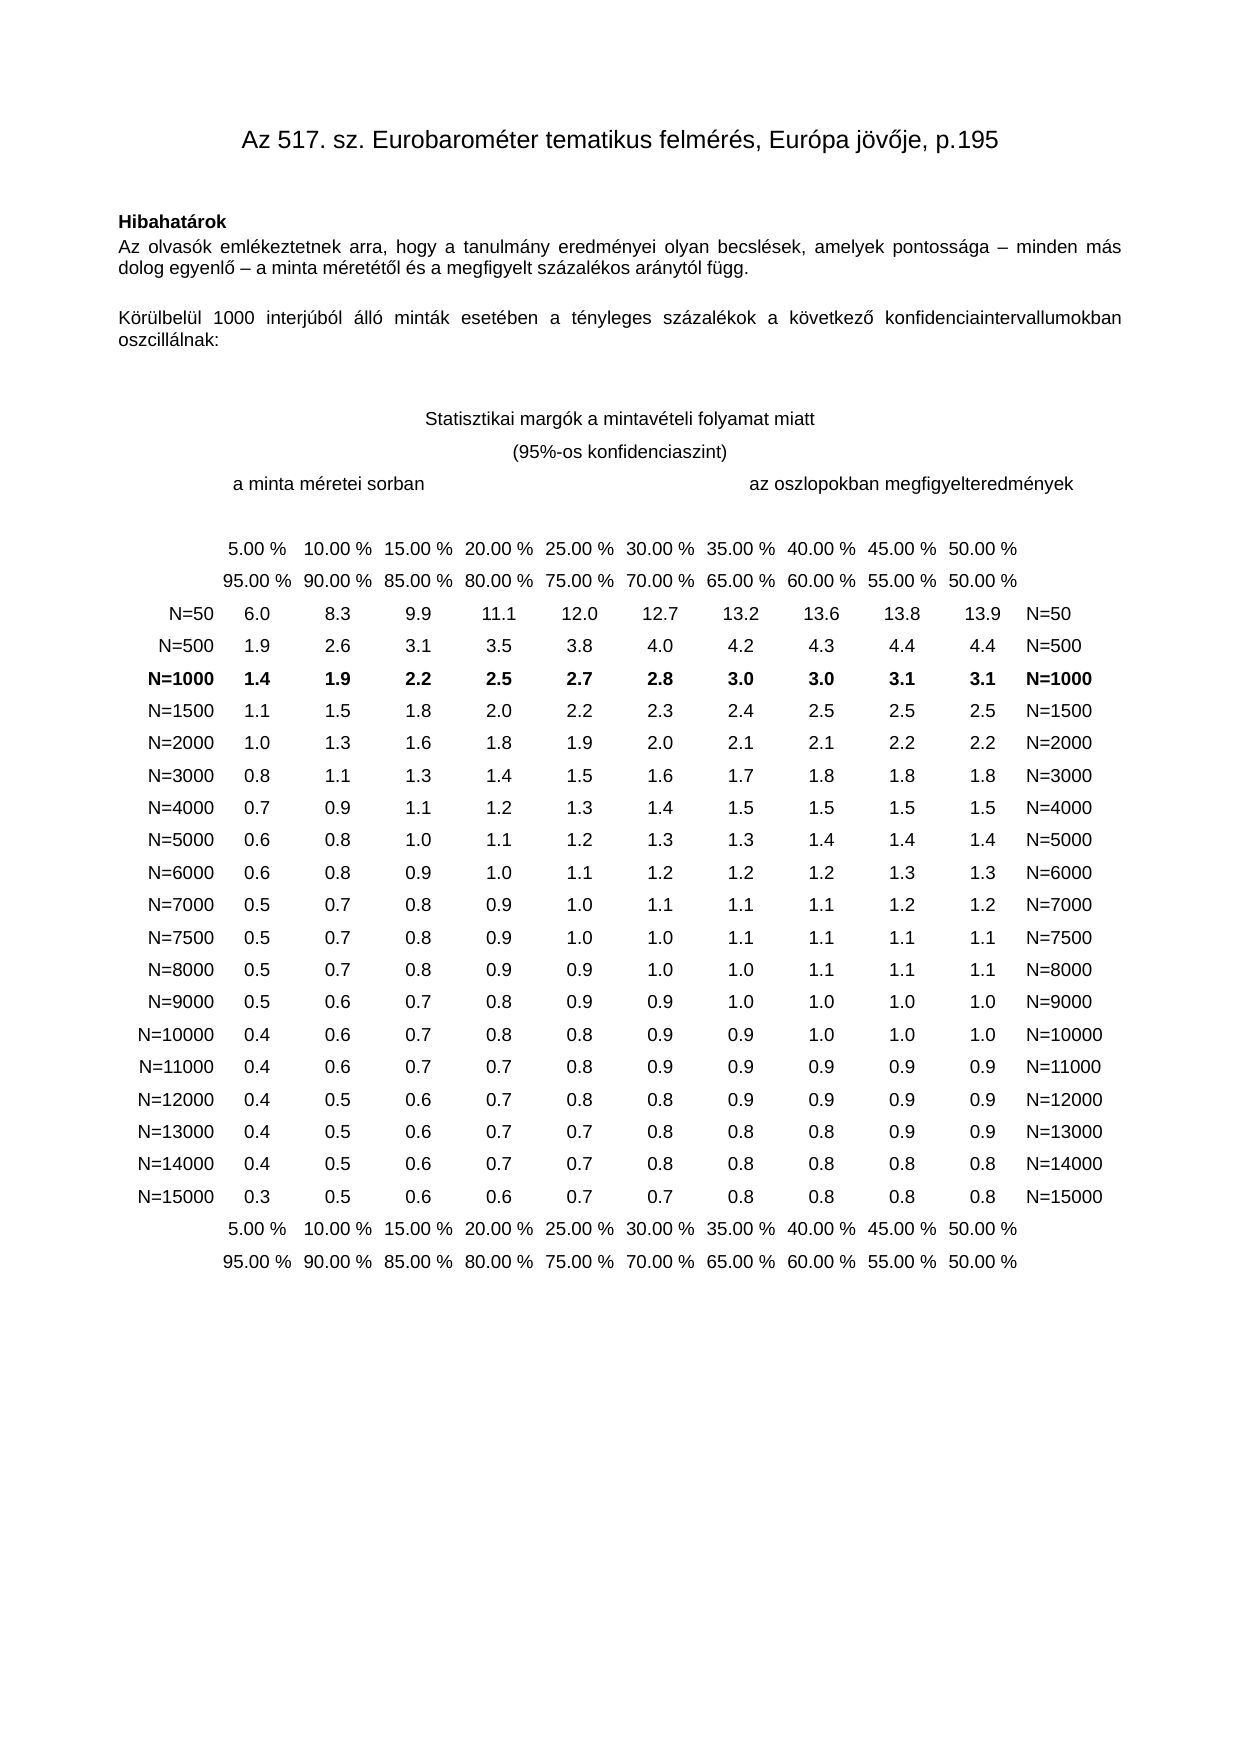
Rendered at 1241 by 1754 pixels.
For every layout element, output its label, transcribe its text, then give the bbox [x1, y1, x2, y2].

table_cell [539, 500, 620, 532]
table_cell 75,00 % [539, 1245, 620, 1277]
table_cell N=4000 [1023, 791, 1122, 824]
table_cell 1.1 [700, 921, 781, 953]
table_cell 75,00 % [539, 565, 620, 597]
table_cell 0.8 [378, 921, 458, 953]
table_cell 4.3 [781, 630, 862, 662]
table_cell 0.6 [217, 856, 297, 889]
table_cell N=14000 [118, 1148, 217, 1180]
table_cell 1.4 [459, 759, 539, 791]
table_cell 1.2 [942, 889, 1023, 921]
table_cell N=7500 [1023, 921, 1122, 953]
table_cell 4.4 [942, 630, 1023, 662]
table_cell 1.3 [620, 824, 700, 856]
table_cell 0.8 [620, 1148, 700, 1180]
table_cell 0.5 [217, 921, 297, 953]
table_cell 9.9 [378, 597, 458, 629]
table_cell N=500 [1023, 630, 1122, 662]
table_cell 1.1 [620, 889, 700, 921]
table_cell 2.3 [620, 694, 700, 727]
table_cell 1.0 [862, 1018, 942, 1051]
table_cell 2.2 [378, 662, 458, 694]
table_cell 0.9 [620, 1051, 700, 1083]
table_cell 1.1 [942, 954, 1023, 986]
table_cell N=5000 [1023, 824, 1122, 856]
table_cell 0.9 [862, 1115, 942, 1148]
table_cell 0.8 [378, 889, 458, 921]
table_cell 0.9 [297, 791, 378, 824]
table_cell 1.0 [700, 954, 781, 986]
table_cell 1.2 [862, 889, 942, 921]
table_cell 30,00 % [620, 1213, 700, 1245]
table_cell 1.2 [781, 856, 862, 889]
table_cell 0.9 [942, 1051, 1023, 1083]
table_cell [620, 500, 700, 532]
table_cell [118, 500, 217, 532]
table_cell (95%-os konfidenciaszint) [217, 435, 1023, 467]
table_cell 0.6 [297, 1051, 378, 1083]
table_cell 1.2 [620, 856, 700, 889]
table_cell 0.8 [620, 1083, 700, 1115]
table_cell 0.7 [620, 1180, 700, 1213]
table_cell 1.1 [862, 954, 942, 986]
table_cell 4.0 [620, 630, 700, 662]
text Hibahatárok [118, 211, 1122, 232]
table_cell 0.4 [217, 1018, 297, 1051]
table_cell 1.5 [539, 759, 620, 791]
table_cell 65,00 % [700, 1245, 781, 1277]
table_cell 25,00 % [539, 532, 620, 565]
table_cell 2.5 [781, 694, 862, 727]
table_cell 50,00 % [942, 532, 1023, 565]
table_cell N=3000 [1023, 759, 1122, 791]
table_cell [118, 1245, 217, 1277]
table_cell N=6000 [1023, 856, 1122, 889]
table_cell 2.2 [862, 727, 942, 759]
table_cell 0.9 [700, 1051, 781, 1083]
table_cell 80,00 % [459, 1245, 539, 1277]
table_cell 40,00 % [781, 532, 862, 565]
table_cell 20,00 % [459, 1213, 539, 1245]
table_cell 1.1 [781, 954, 862, 986]
table_cell 0.5 [217, 954, 297, 986]
table_cell [1023, 1213, 1122, 1245]
table_cell 1.0 [781, 986, 862, 1018]
table_cell 0.8 [700, 1148, 781, 1180]
table_cell 1.7 [700, 759, 781, 791]
table_cell N=2000 [1023, 727, 1122, 759]
table_cell N=8000 [1023, 954, 1122, 986]
table_cell 1.9 [217, 630, 297, 662]
table_cell 1.0 [862, 986, 942, 1018]
table_cell 85,00 % [378, 1245, 458, 1277]
table_cell 2.0 [459, 694, 539, 727]
table_cell 12.0 [539, 597, 620, 629]
table_cell 6.0 [217, 597, 297, 629]
table_cell 10,00 % [297, 532, 378, 565]
table_cell 1.3 [378, 759, 458, 791]
table_cell 95,00 % [217, 1245, 297, 1277]
table_cell [862, 500, 942, 532]
table_cell 3.0 [781, 662, 862, 694]
table_cell 1.1 [217, 694, 297, 727]
table_cell 35,00 % [700, 532, 781, 565]
table_cell 0.5 [217, 986, 297, 1018]
table_cell 1.5 [942, 791, 1023, 824]
table_cell 3.0 [700, 662, 781, 694]
table_cell 0.9 [459, 889, 539, 921]
table_cell 0.9 [862, 1083, 942, 1115]
table_cell N=6000 [118, 856, 217, 889]
table_cell 1.6 [378, 727, 458, 759]
table_cell 1.4 [620, 791, 700, 824]
table_cell [620, 468, 700, 500]
table_cell 40,00 % [781, 1213, 862, 1245]
table_cell 1.8 [781, 759, 862, 791]
table_cell 0.7 [297, 889, 378, 921]
table_cell 2.0 [620, 727, 700, 759]
table_cell 1.3 [539, 791, 620, 824]
table_cell N=7000 [1023, 889, 1122, 921]
table_cell 1.4 [781, 824, 862, 856]
table_cell 3.1 [942, 662, 1023, 694]
table_cell 0.7 [539, 1148, 620, 1180]
table_cell 1.5 [297, 694, 378, 727]
table_cell 3.5 [459, 630, 539, 662]
table_cell 0.9 [942, 1083, 1023, 1115]
table_cell 0.8 [781, 1148, 862, 1180]
table_cell N=50 [118, 597, 217, 629]
table_cell 85,00 % [378, 565, 458, 597]
table_cell 2.5 [862, 694, 942, 727]
table_cell 0.7 [459, 1148, 539, 1180]
table_cell 1.1 [539, 856, 620, 889]
table_cell 1.4 [862, 824, 942, 856]
table_cell N=1500 [1023, 694, 1122, 727]
table_cell 0.8 [297, 824, 378, 856]
table_cell 0.9 [781, 1051, 862, 1083]
table_cell 1.5 [862, 791, 942, 824]
table_cell 1.0 [781, 1018, 862, 1051]
table_cell 30,00 % [620, 532, 700, 565]
table_cell 1.6 [620, 759, 700, 791]
table_cell 0.5 [297, 1180, 378, 1213]
table_cell N=500 [118, 630, 217, 662]
table_cell 2.2 [539, 694, 620, 727]
table_cell 1.8 [459, 727, 539, 759]
table_cell 0.6 [459, 1180, 539, 1213]
table_cell 0.7 [297, 954, 378, 986]
table_cell 0.7 [539, 1115, 620, 1148]
table_cell 1.0 [217, 727, 297, 759]
table_cell N=50 [1023, 597, 1122, 629]
table_cell 0.8 [217, 759, 297, 791]
table_cell 0.8 [459, 1018, 539, 1051]
table_cell 0.5 [297, 1148, 378, 1180]
table_cell 55,00 % [862, 1245, 942, 1277]
table_cell 0.9 [539, 954, 620, 986]
table_cell 0.9 [700, 1018, 781, 1051]
table_cell N=7500 [118, 921, 217, 953]
table_cell [1023, 1245, 1122, 1277]
table_cell 0.6 [378, 1180, 458, 1213]
table_cell 0.6 [297, 1018, 378, 1051]
table_cell 0.6 [217, 824, 297, 856]
table_cell N=2000 [118, 727, 217, 759]
table_cell N=1500 [118, 694, 217, 727]
table_cell N=15000 [1023, 1180, 1122, 1213]
table_cell [781, 500, 862, 532]
table_cell 0.6 [378, 1083, 458, 1115]
table_cell 1.1 [700, 889, 781, 921]
table_cell 0.6 [297, 986, 378, 1018]
table_cell 0.9 [620, 1018, 700, 1051]
table_cell 0.8 [700, 1180, 781, 1213]
table_cell 95,00 % [217, 565, 297, 597]
table_cell [700, 500, 781, 532]
table_cell 0.8 [942, 1180, 1023, 1213]
table_cell 13.8 [862, 597, 942, 629]
table_cell 0.4 [217, 1115, 297, 1148]
table_cell [1023, 500, 1122, 532]
table_cell 0.7 [459, 1115, 539, 1148]
table_cell 13.2 [700, 597, 781, 629]
table_cell 1.3 [942, 856, 1023, 889]
table_cell 1.1 [781, 889, 862, 921]
table_cell [118, 532, 217, 565]
table_cell 1.8 [862, 759, 942, 791]
table_cell N=9000 [118, 986, 217, 1018]
table_cell 2.1 [781, 727, 862, 759]
table_cell N=4000 [118, 791, 217, 824]
table_cell 0.5 [217, 889, 297, 921]
table_cell 0.3 [217, 1180, 297, 1213]
table_cell [118, 435, 217, 467]
table_cell N=12000 [1023, 1083, 1122, 1115]
table_cell 15,00 % [378, 1213, 458, 1245]
table_cell 90,00 % [297, 1245, 378, 1277]
table_cell 1.1 [942, 921, 1023, 953]
table_header [118, 403, 217, 435]
table_cell 0.8 [781, 1115, 862, 1148]
table_cell 5,00 % [217, 532, 297, 565]
table_cell 0.9 [700, 1083, 781, 1115]
table_cell 0.4 [217, 1148, 297, 1180]
table_cell 55,00 % [862, 565, 942, 597]
table_cell 1.0 [539, 921, 620, 953]
table_cell 0.7 [539, 1180, 620, 1213]
table_cell 0.7 [217, 791, 297, 824]
table_header [1023, 403, 1122, 435]
table_cell 1.0 [620, 921, 700, 953]
table_cell 0.8 [942, 1148, 1023, 1180]
table_cell 0.9 [539, 986, 620, 1018]
text Körülbelül 1000 interjúból álló minták esetében a tényleges százalékok a következő konfidenciaintervallumokban oszcillálnak: [118, 307, 1122, 350]
table_cell 1.0 [942, 986, 1023, 1018]
table_cell 0.8 [700, 1115, 781, 1148]
table_cell N=13000 [1023, 1115, 1122, 1148]
table_cell N=13000 [118, 1115, 217, 1148]
table_cell 25,00 % [539, 1213, 620, 1245]
table_cell 60,00 % [781, 565, 862, 597]
table_cell 80,00 % [459, 565, 539, 597]
table_cell 0.6 [378, 1148, 458, 1180]
table_cell N=15000 [118, 1180, 217, 1213]
table_cell 1.2 [459, 791, 539, 824]
table_cell 0.7 [459, 1051, 539, 1083]
table_cell 10,00 % [297, 1213, 378, 1245]
table_cell N=14000 [1023, 1148, 1122, 1180]
table_cell 2.4 [700, 694, 781, 727]
table_cell 0.9 [942, 1115, 1023, 1148]
table_cell 4.2 [700, 630, 781, 662]
table_cell 2.8 [620, 662, 700, 694]
table_cell [217, 500, 297, 532]
table_cell 65,00 % [700, 565, 781, 597]
table_header Statisztikai margók a mintavételi folyamat miatt [217, 403, 1023, 435]
table_cell 0.6 [378, 1115, 458, 1148]
table_cell 0.7 [378, 1051, 458, 1083]
table_cell 0.9 [459, 921, 539, 953]
table_cell 45,00 % [862, 1213, 942, 1245]
table_cell 1.0 [378, 824, 458, 856]
table_cell 1.0 [942, 1018, 1023, 1051]
table_cell 1.0 [539, 889, 620, 921]
table_cell 1.1 [459, 824, 539, 856]
table_cell N=11000 [118, 1051, 217, 1083]
table_cell N=11000 [1023, 1051, 1122, 1083]
table_cell 8.3 [297, 597, 378, 629]
table_cell 35,00 % [700, 1213, 781, 1245]
table_cell 1.1 [781, 921, 862, 953]
table_cell 4.4 [862, 630, 942, 662]
table_cell [297, 500, 378, 532]
table_cell 0.7 [378, 986, 458, 1018]
table_cell 11.1 [459, 597, 539, 629]
table_cell 2.5 [459, 662, 539, 694]
table_cell 1.4 [942, 824, 1023, 856]
table_cell 13.9 [942, 597, 1023, 629]
text Az olvasók emlékeztetnek arra, hogy a tanulmány eredményei olyan becslések, amelyek pontossága – minden más dolog egyenlő – a minta méretétől és a megfigyelt százalékos aránytól függ. [118, 236, 1122, 279]
table_cell 1.2 [700, 856, 781, 889]
table_cell 0.9 [781, 1083, 862, 1115]
table_cell N=3000 [118, 759, 217, 791]
table_cell 2.2 [942, 727, 1023, 759]
table_cell 2.6 [297, 630, 378, 662]
table_cell 1.1 [297, 759, 378, 791]
table_cell 0.4 [217, 1083, 297, 1115]
table_cell 5,00 % [217, 1213, 297, 1245]
table_cell 15,00 % [378, 532, 458, 565]
table_cell 0.8 [862, 1148, 942, 1180]
table_cell [1023, 532, 1122, 565]
table_cell 0.9 [378, 856, 458, 889]
table_cell 1.0 [459, 856, 539, 889]
table_cell N=7000 [118, 889, 217, 921]
table_cell 1.1 [378, 791, 458, 824]
table_cell 1.4 [217, 662, 297, 694]
table_cell 0.9 [459, 954, 539, 986]
table_cell 1.9 [297, 662, 378, 694]
table_cell 0.4 [217, 1051, 297, 1083]
table_cell 70,00 % [620, 565, 700, 597]
table_cell 12.7 [620, 597, 700, 629]
table_cell az oszlopokban megfigyelteredmények [700, 468, 1122, 500]
table_cell N=12000 [118, 1083, 217, 1115]
table_cell 0.8 [620, 1115, 700, 1148]
table_cell 3.8 [539, 630, 620, 662]
table_cell N=5000 [118, 824, 217, 856]
table_cell 1.5 [700, 791, 781, 824]
table_cell 2.5 [942, 694, 1023, 727]
table_cell 0.8 [862, 1180, 942, 1213]
table_cell [1023, 435, 1122, 467]
table_cell [459, 500, 539, 532]
table_cell N=9000 [1023, 986, 1122, 1018]
table_cell 0.7 [297, 921, 378, 953]
table_cell [118, 1213, 217, 1245]
table_cell a minta méretei sorban [118, 468, 539, 500]
table_cell 1.8 [378, 694, 458, 727]
table_cell N=1000 [1023, 662, 1122, 694]
table_cell 50,00 % [942, 1213, 1023, 1245]
table_cell 1.2 [539, 824, 620, 856]
table_cell 1.0 [700, 986, 781, 1018]
table_cell 50,00 % [942, 565, 1023, 597]
table_cell 20,00 % [459, 532, 539, 565]
table_cell 2.7 [539, 662, 620, 694]
table_cell N=10000 [1023, 1018, 1122, 1051]
table_cell 0.8 [539, 1083, 620, 1115]
table_cell 0.9 [620, 986, 700, 1018]
table_cell 0.5 [297, 1083, 378, 1115]
table_cell 0.8 [378, 954, 458, 986]
table_cell [118, 565, 217, 597]
table_cell 45,00 % [862, 532, 942, 565]
table_cell 1.1 [862, 921, 942, 953]
table_cell 1.9 [539, 727, 620, 759]
table_cell N=10000 [118, 1018, 217, 1051]
table_cell [378, 500, 458, 532]
table_cell 1.5 [781, 791, 862, 824]
table_cell 3.1 [862, 662, 942, 694]
table_cell 1.0 [620, 954, 700, 986]
table_cell 3.1 [378, 630, 458, 662]
table_cell 60,00 % [781, 1245, 862, 1277]
table_cell 1.8 [942, 759, 1023, 791]
table_cell 0.8 [297, 856, 378, 889]
table_cell 70,00 % [620, 1245, 700, 1277]
table_cell 1.3 [700, 824, 781, 856]
table_cell 0.8 [539, 1018, 620, 1051]
table_cell N=8000 [118, 954, 217, 986]
table_cell 13.6 [781, 597, 862, 629]
table_cell N=1000 [118, 662, 217, 694]
table_cell [1023, 565, 1122, 597]
table_cell 0.8 [459, 986, 539, 1018]
table_cell 90,00 % [297, 565, 378, 597]
table_cell 0.9 [862, 1051, 942, 1083]
table_cell 0.8 [539, 1051, 620, 1083]
table_cell 0.7 [378, 1018, 458, 1051]
table_cell 1.3 [297, 727, 378, 759]
table_cell [942, 500, 1023, 532]
table_cell 2.1 [700, 727, 781, 759]
table_cell 0.8 [781, 1180, 862, 1213]
table_cell 1.3 [862, 856, 942, 889]
table_cell 0.5 [297, 1115, 378, 1148]
table_cell [539, 468, 620, 500]
table_cell 50,00 % [942, 1245, 1023, 1277]
table_cell 0.7 [459, 1083, 539, 1115]
